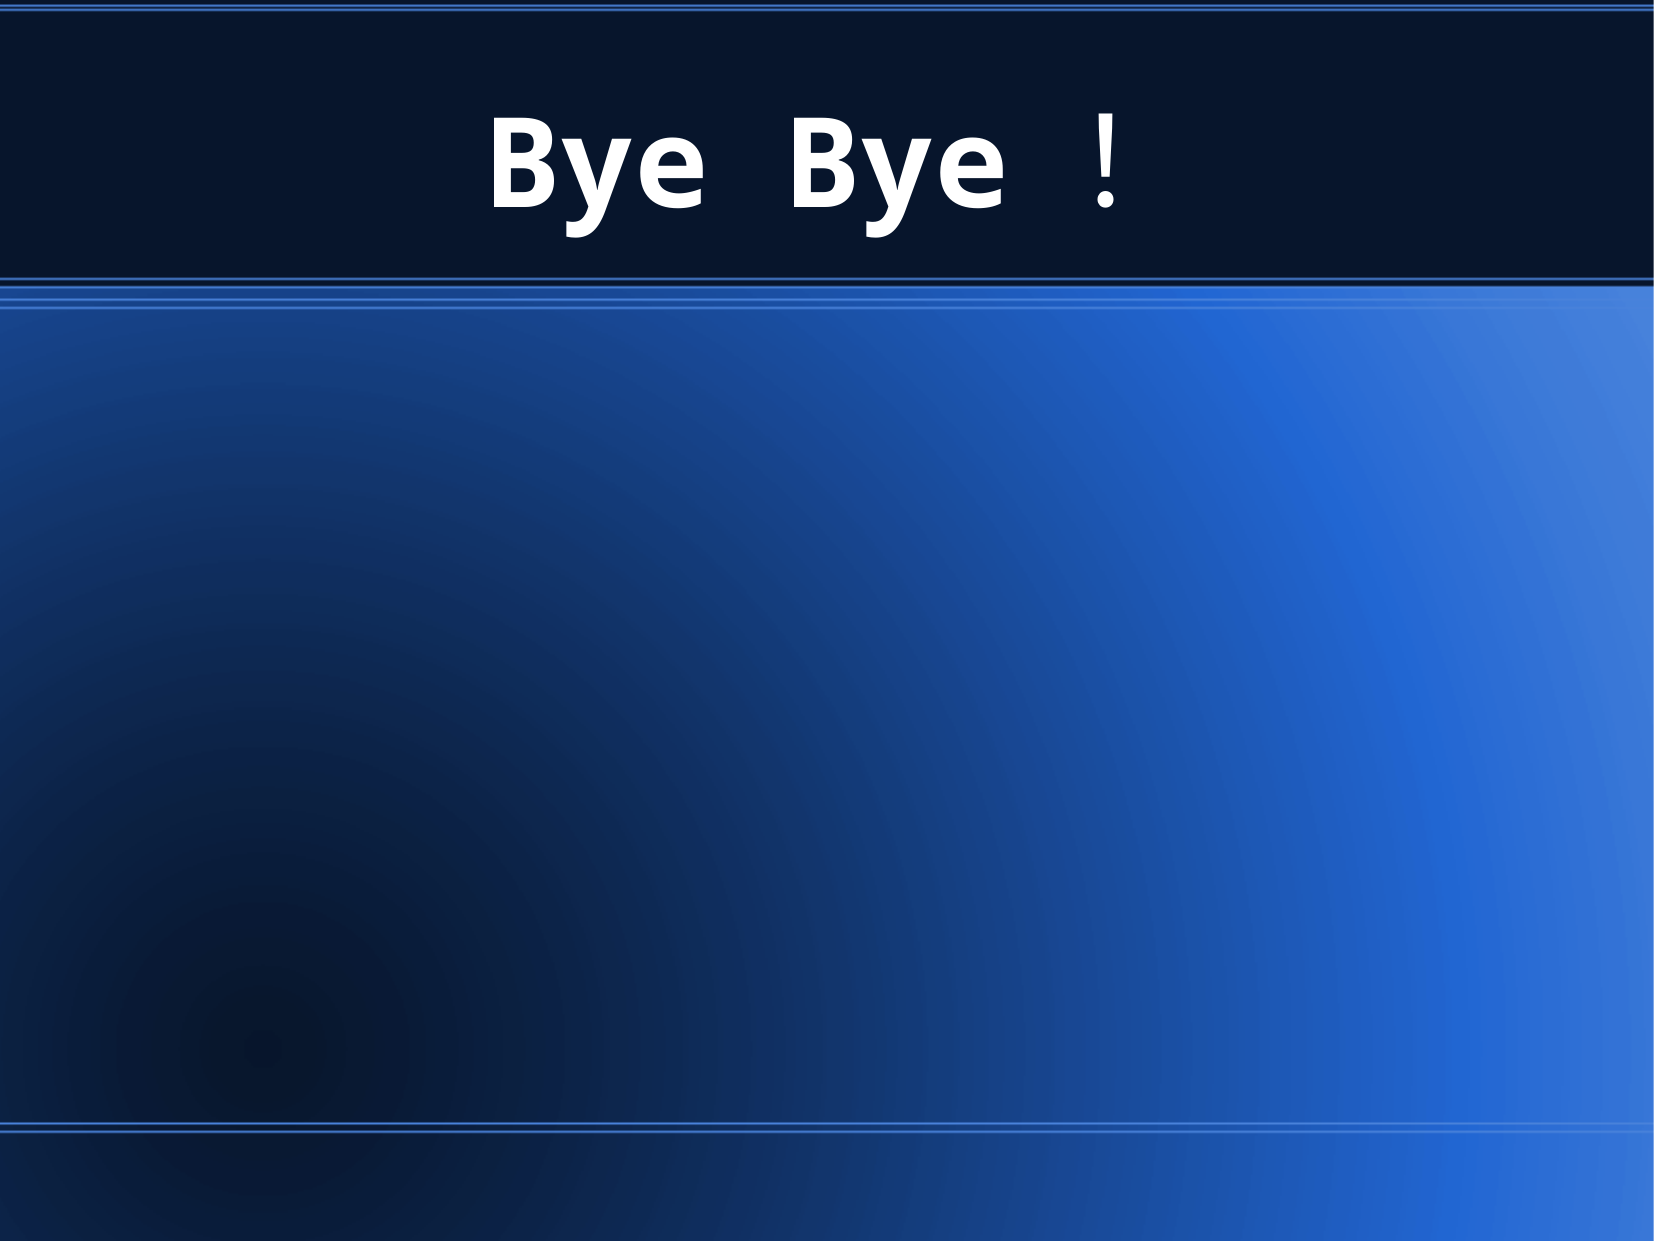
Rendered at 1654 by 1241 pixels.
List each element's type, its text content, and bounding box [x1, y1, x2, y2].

title Bye Bye！ [82, 49, 1571, 257]
picture [0, 0, 1654, 1241]
